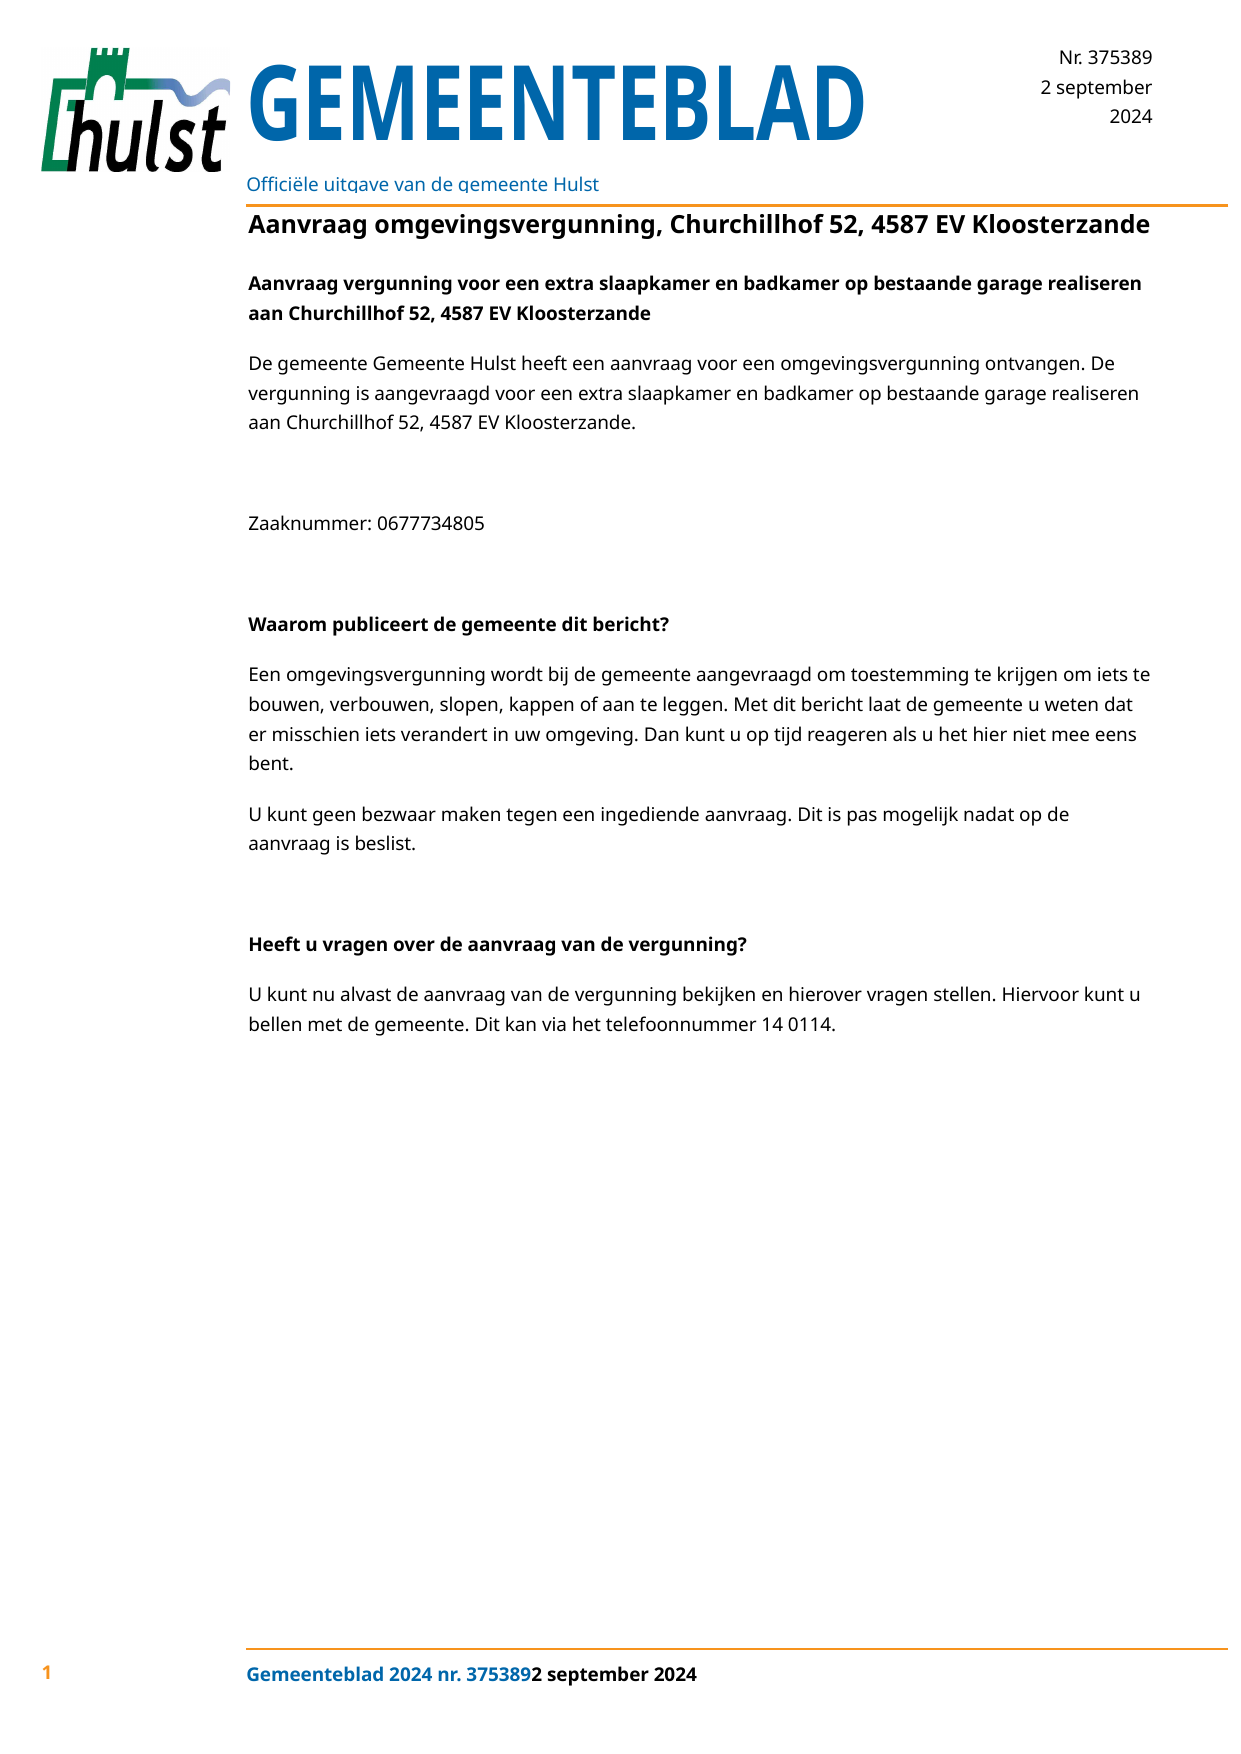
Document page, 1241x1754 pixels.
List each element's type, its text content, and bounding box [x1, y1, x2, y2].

text Zaaknummer: 0677734805 [248, 510, 1152, 536]
text Aanvraag vergunning voor een extra slaapkamer en badkamer op bestaande garage realiseren aan Churchillhof 52, 4587 EV Kloosterzande [248, 270, 1152, 326]
text U kunt geen bezwaar maken tegen een ingediende aanvraag. Dit is pas mogelijk nadat op de aanvraag is beslist. [248, 801, 1152, 856]
text Een omgevingsvergunning wordt bij de gemeente aangevraagd om toestemming te krijgen om iets te bouwen, verbouwen, slopen, kappen of aan te leggen. Met dit bericht laat de gemeente u weten dat er misschien iets verandert in uw omgeving. Dan kunt u op tijd reageren als u het hier niet mee eens bent. [248, 662, 1152, 776]
picture [41, 47, 231, 172]
text Aanvraag omgevingsvergunning, Churchillhof 52, 4587 EV Kloosterzande [248, 207, 1152, 241]
text Heeft u vragen over de aanvraag van de vergunning? [248, 931, 1152, 957]
text De gemeente Gemeente Hulst heeft een aanvraag voor een omgevingsvergunning ontvangen. De vergunning is aangevraagd voor een extra slaapkamer en badkamer op bestaande garage realiseren aan Churchillhof 52, 4587 EV Kloosterzande. [248, 350, 1152, 435]
text Waarom publiceert de gemeente dit bericht? [248, 611, 1152, 637]
text U kunt nu alvast de aanvraag van de vergunning bekijken en hierover vragen stellen. Hiervoor kunt u bellen met de gemeente. Dit kan via het telefoonnummer 14 0114. [248, 982, 1152, 1037]
